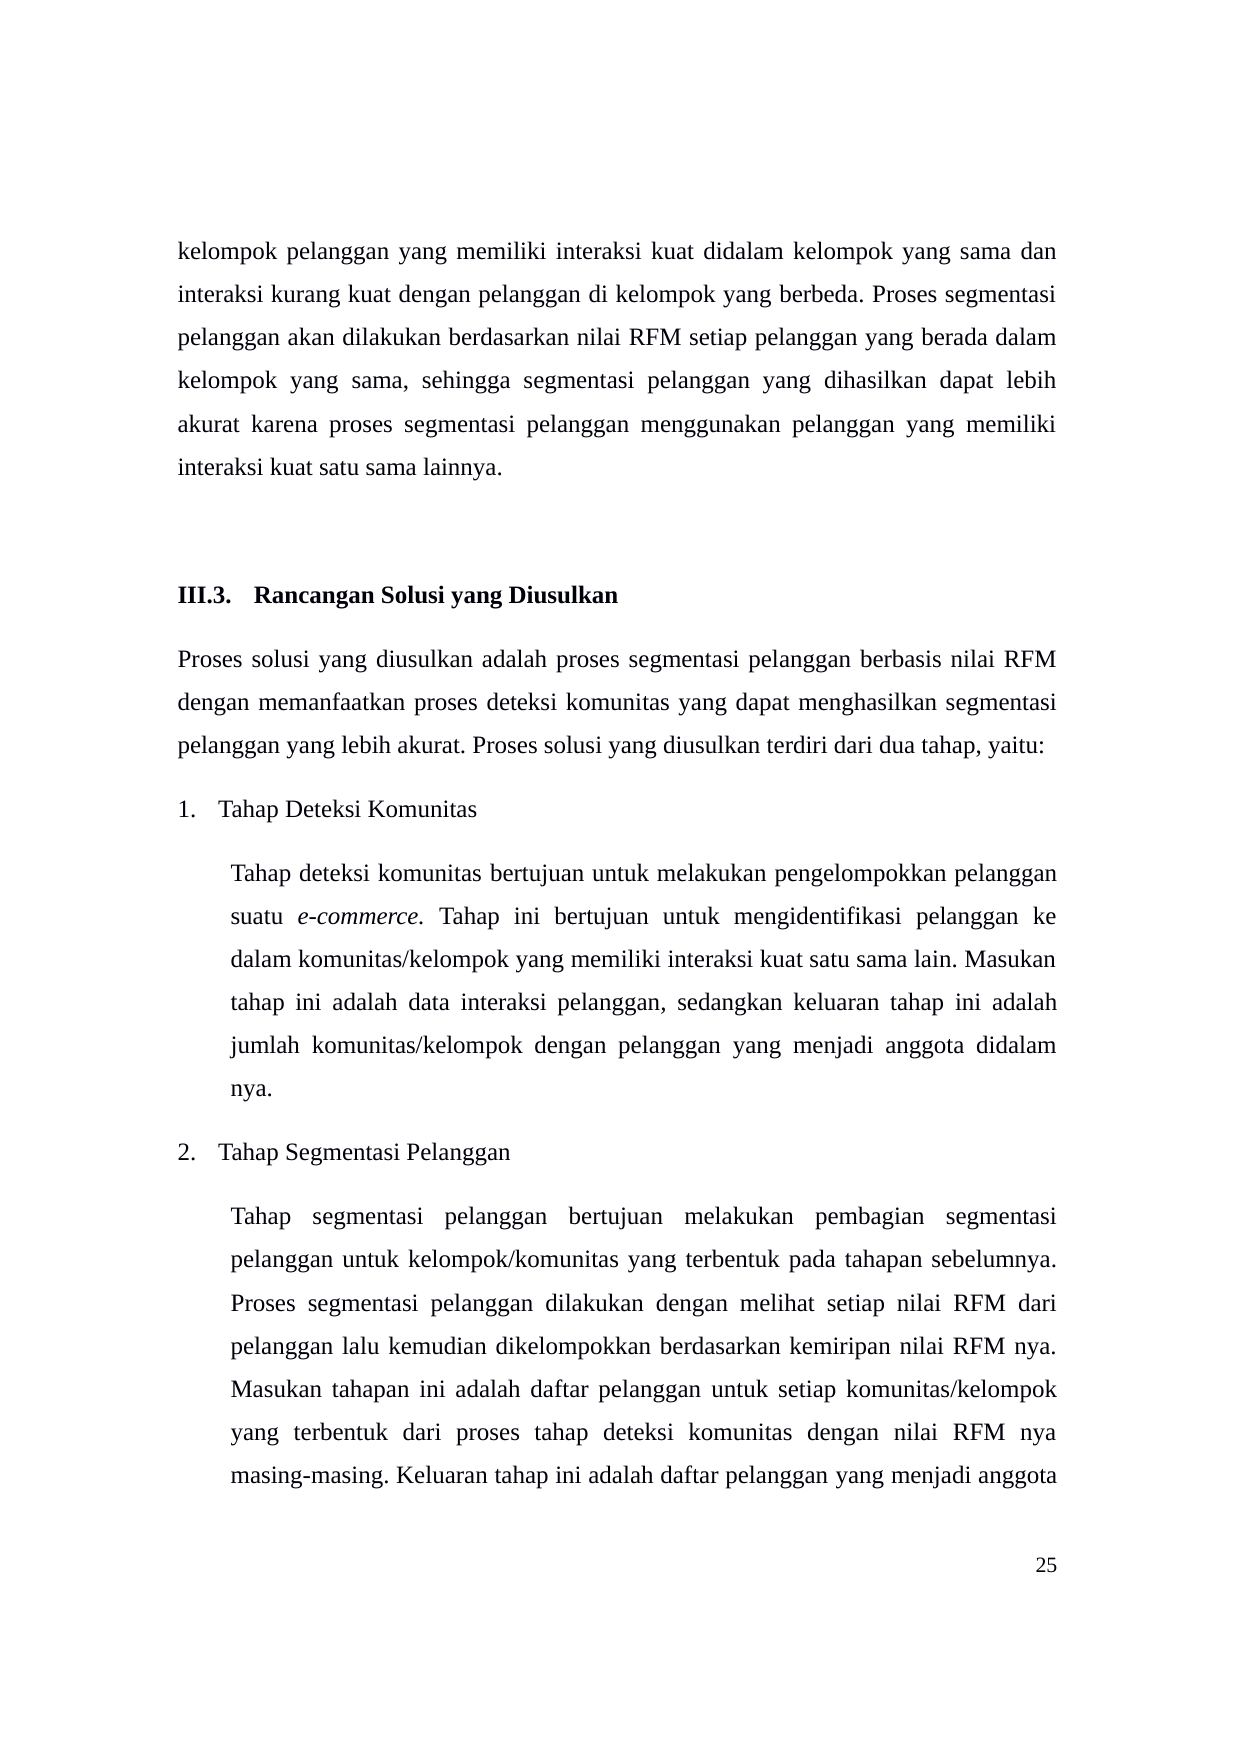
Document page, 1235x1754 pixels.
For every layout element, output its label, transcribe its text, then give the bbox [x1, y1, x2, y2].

text Tahap segmentasi pelanggan bertujuan melakukan pembagian segmentasi pelanggan untuk kelompok/komunitas yang terbentuk pada tahapan sebelumnya. Proses segmentasi pelanggan dilakukan dengan melihat setiap nilai RFM dari pelanggan lalu kemudian dikelompokkan berdasarkan kemiripan nilai RFM nya. Masukan tahapan ini adalah daftar pelanggan untuk setiap komunitas/kelompok yang terbentuk dari proses tahap deteksi komunitas dengan nilai RFM nya masing-masing. Keluaran tahap ini adalah daftar pelanggan yang menjadi anggota [230, 1201, 1057, 1489]
text kelompok pelanggan yang memiliki interaksi kuat didalam kelompok yang sama dan interaksi kurang kuat dengan pelanggan di kelompok yang berbeda. Proses segmentasi pelanggan akan dilakukan berdasarkan nilai RFM setiap pelanggan yang berada dalam kelompok yang sama, sehingga segmentasi pelanggan yang dihasilkan dapat lebih akurat karena proses segmentasi pelanggan menggunakan pelanggan yang memiliki interaksi kuat satu sama lainnya. [177, 236, 1057, 481]
text Proses solusi yang diusulkan adalah proses segmentasi pelanggan berbasis nilai RFM dengan memanfaatkan proses deteksi komunitas yang dapat menghasilkan segmentasi pelanggan yang lebih akurat. Proses solusi yang diusulkan terdiri dari dua tahap, yaitu: [177, 644, 1057, 759]
text Tahap deteksi komunitas bertujuan untuk melakukan pengelompokkan pelanggan suatu e-commerce. Tahap ini bertujuan untuk mengidentifikasi pelanggan ke dalam komunitas/kelompok yang memiliki interaksi kuat satu sama lain. Masukan tahap ini adalah data interaksi pelanggan, sedangkan keluaran tahap ini adalah jumlah komunitas/kelompok dengan pelanggan yang menjadi anggota didalam nya. [230, 858, 1057, 1102]
list Tahap Segmentasi Pelanggan [177, 1137, 1057, 1166]
subtitle Rancangan Solusi yang Diusulkan [177, 580, 1057, 608]
list Tahap Deteksi Komunitas [177, 794, 1057, 823]
